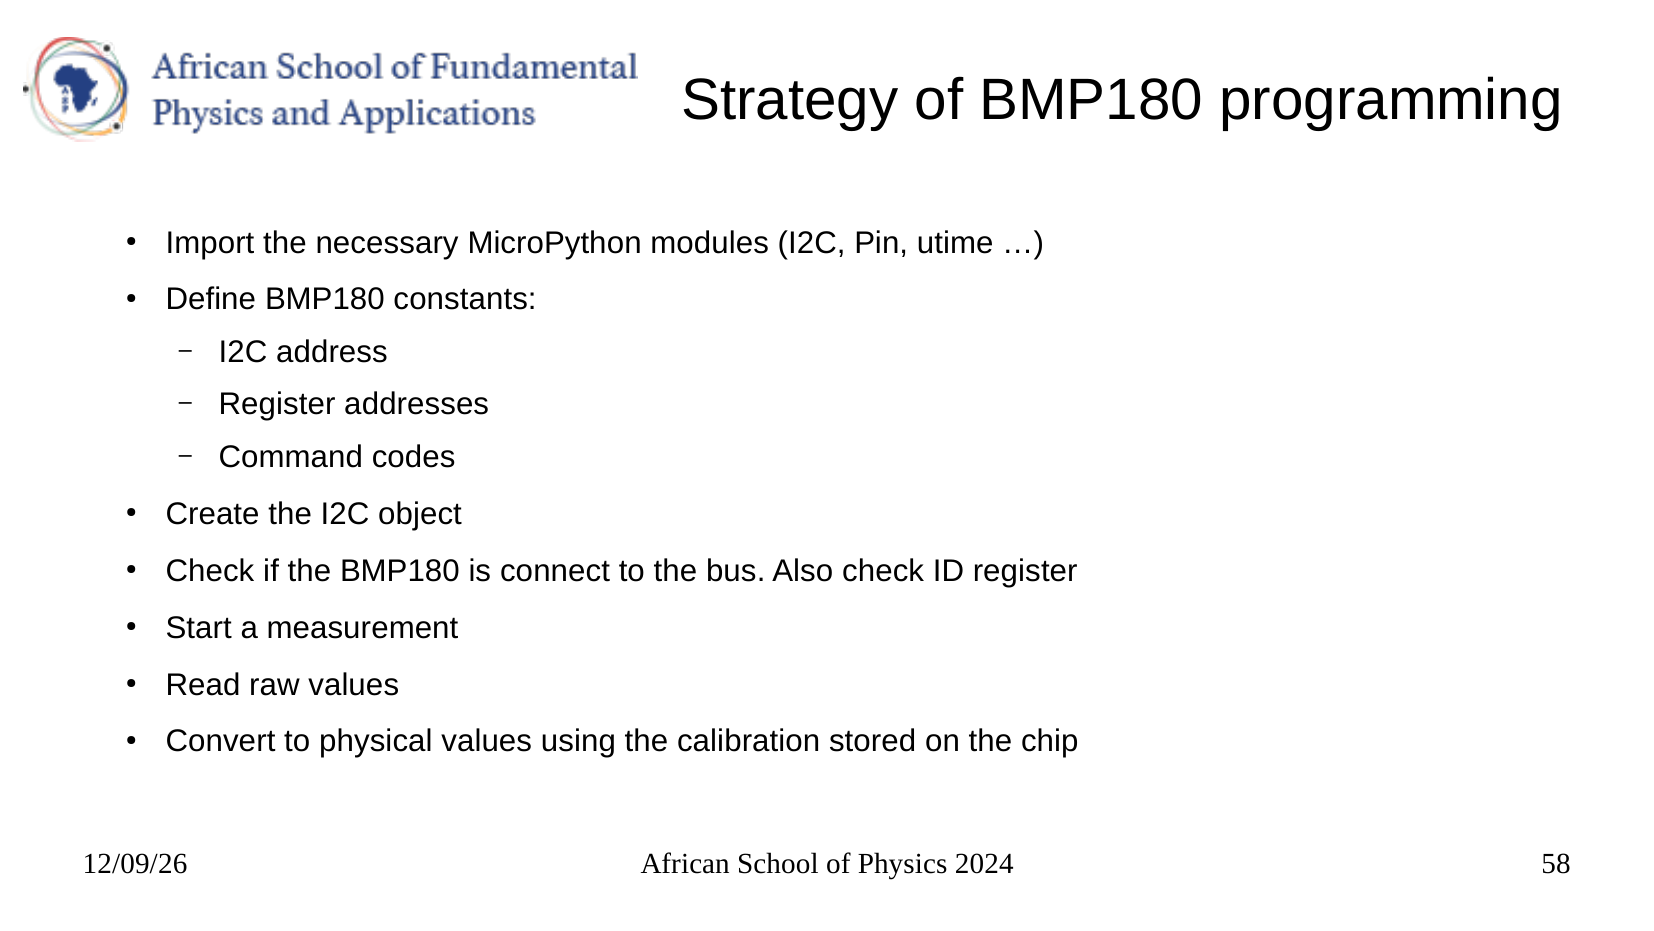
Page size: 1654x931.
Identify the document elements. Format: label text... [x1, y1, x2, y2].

picture [23, 37, 635, 142]
list Import the necessary MicroPython modules (I2C, Pin, utime …) Define BMP180 constants: I2C address Register addresses Command codes Create the I2C object Check if the BMP180 is connect to the bus. Also check ID register Start a measurement Read raw values Convert to physical values using the calibration stored on the chip [112, 225, 1601, 765]
title Strategy of BMP180 programming [635, 21, 1610, 177]
